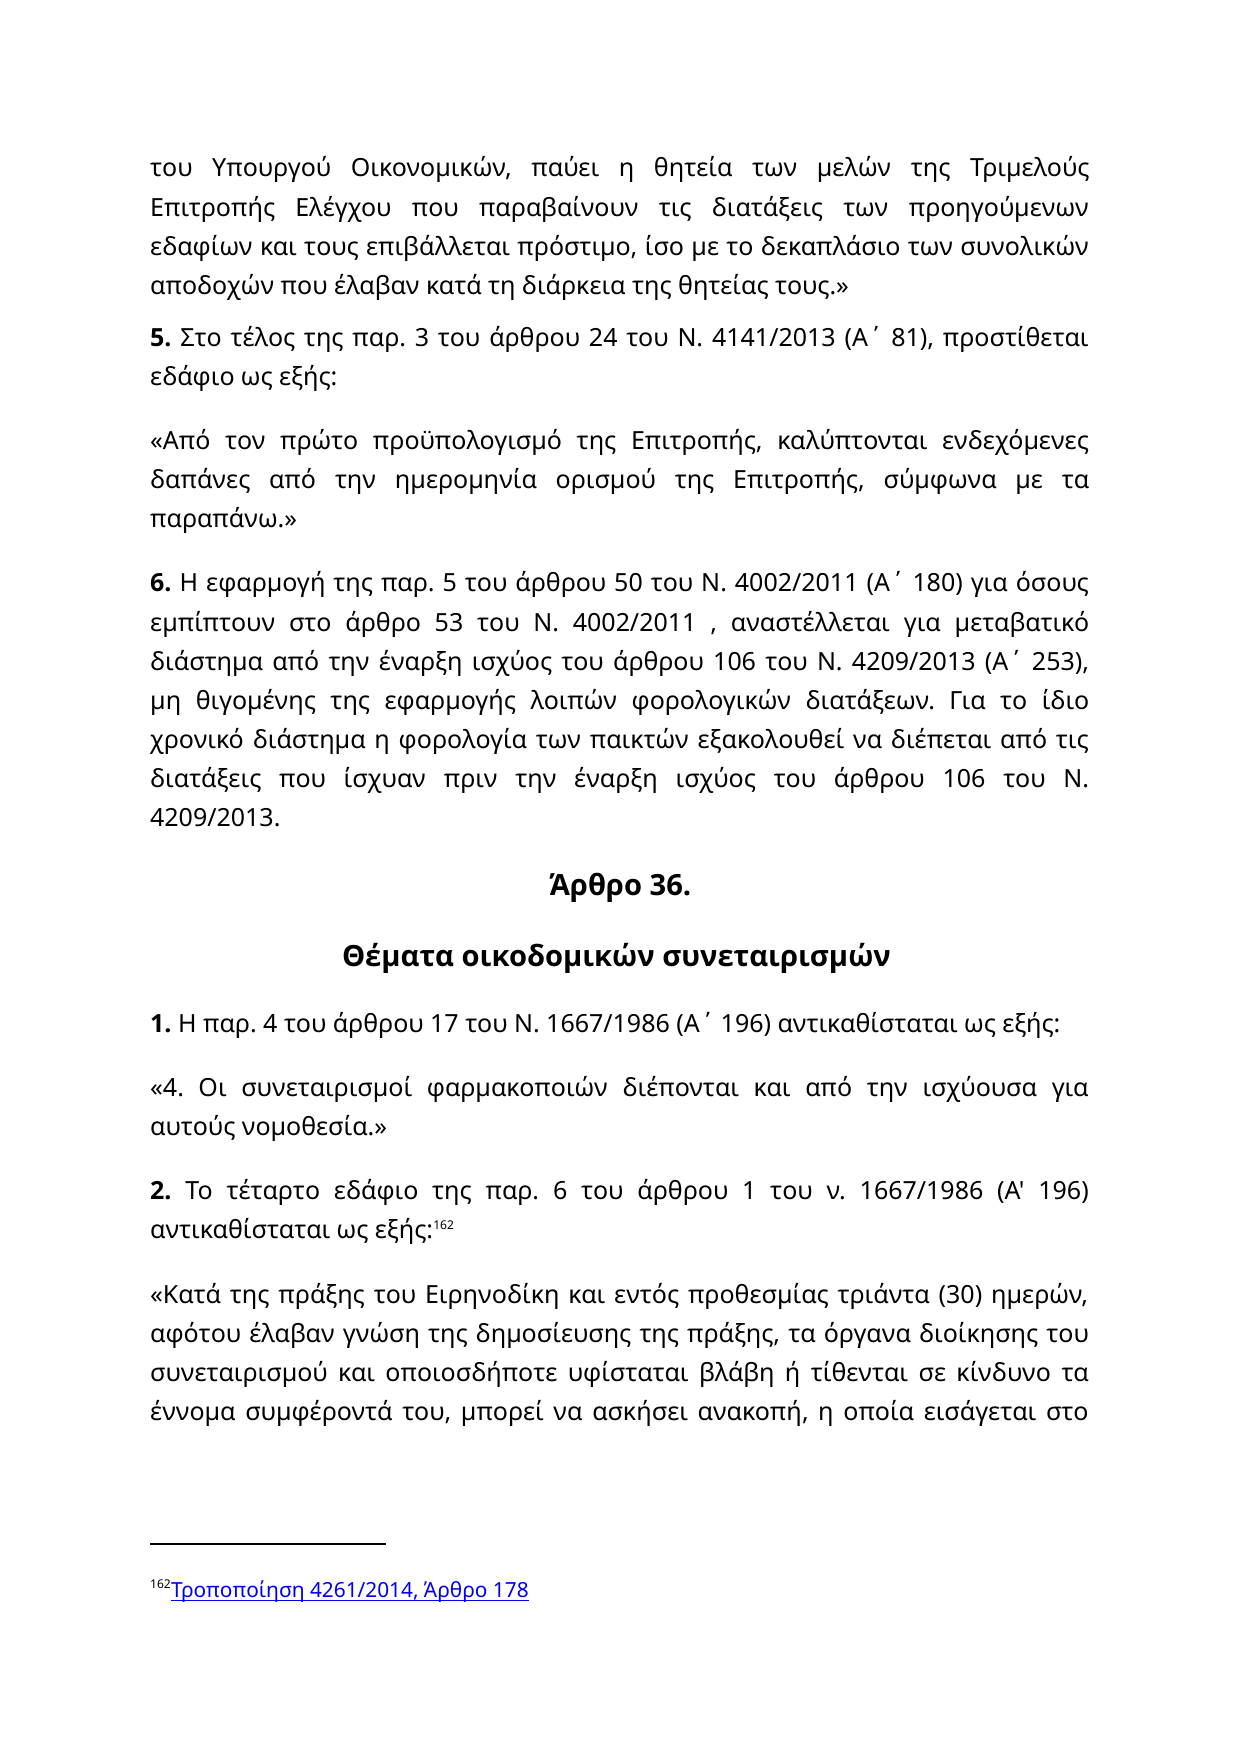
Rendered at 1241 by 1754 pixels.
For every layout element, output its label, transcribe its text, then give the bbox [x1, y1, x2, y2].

text 5. Στο τέλος της παρ. 3 του άρθρου 24 του Ν. 4141/2013 (Α΄ 81), προστίθεται εδάφιο ως εξής: [150, 319, 1090, 392]
text 1. Η παρ. 4 του άρθρου 17 του Ν. 1667/1986 (Α΄ 196) αντικαθίσταται ως εξής: [150, 1005, 1090, 1039]
text Τροποποίηση 4261/2014, Άρθρο 178 [150, 1576, 1090, 1604]
subtitle Θέματα οικοδομικών συνεταιρισμών [150, 935, 1090, 974]
text «Κατά της πράξης του Ειρηνοδίκη και εντός προθεσμίας τριάντα (30) ημερών, αφότου έλαβαν γνώση της δημοσίευσης της πράξης, τα όργανα διοίκησης του συνεταιρισμού και οποιοσδήποτε υφίσταται βλάβη ή τίθενται σε κίνδυνο τα έννομα συμφέροντά του, μπορεί να ασκήσει ανακοπή, η οποία εισάγεται στο [150, 1276, 1090, 1428]
subtitle Άρθρο 36. [150, 864, 1090, 904]
text «4. Οι συνεταιρισμοί φαρμακοποιών διέπονται και από την ισχύουσα για αυτούς νομοθεσία.» [150, 1069, 1090, 1143]
text 6. Η εφαρμογή της παρ. 5 του άρθρου 50 του Ν. 4002/2011 (Α΄ 180) για όσους εμπίπτουν στο άρθρο 53 του Ν. 4002/2011 , αναστέλλεται για μεταβατικό διάστημα από την έναρξη ισχύος του άρθρου 106 του Ν. 4209/2013 (Α΄ 253), μη θιγομένης της εφαρμογής λοιπών φορολογικών διατάξεων. Για το ίδιο χρονικό διάστημα η φορολογία των παικτών εξακολουθεί να διέπεται από τις διατάξεις που ίσχυαν πριν την έναρξη ισχύος του άρθρου 106 του Ν. 4209/2013. [150, 565, 1090, 834]
text του Υπουργού Οικονομικών, παύει η θητεία των μελών της Τριμελούς Επιτροπής Ελέγχου που παραβαίνουν τις διατάξεις των προηγούμενων εδαφίων και τους επιβάλλεται πρόστιμο, ίσο με το δεκαπλάσιο των συνολικών αποδοχών που έλαβαν κατά τη διάρκεια της θητείας τους.» [150, 150, 1090, 302]
text «Από τον πρώτο προϋπολογισμό της Επιτροπής, καλύπτονται ενδεχόμενες δαπάνες από την ημερομηνία ορισμού της Επιτροπής, σύμφωνα με τα παραπάνω.» [150, 422, 1090, 535]
text 2. Το τέταρτο εδάφιο της παρ. 6 του άρθρου 1 του ν. 1667/1986 (Α' 196) αντικαθίσταται ως εξής: [150, 1173, 1090, 1246]
